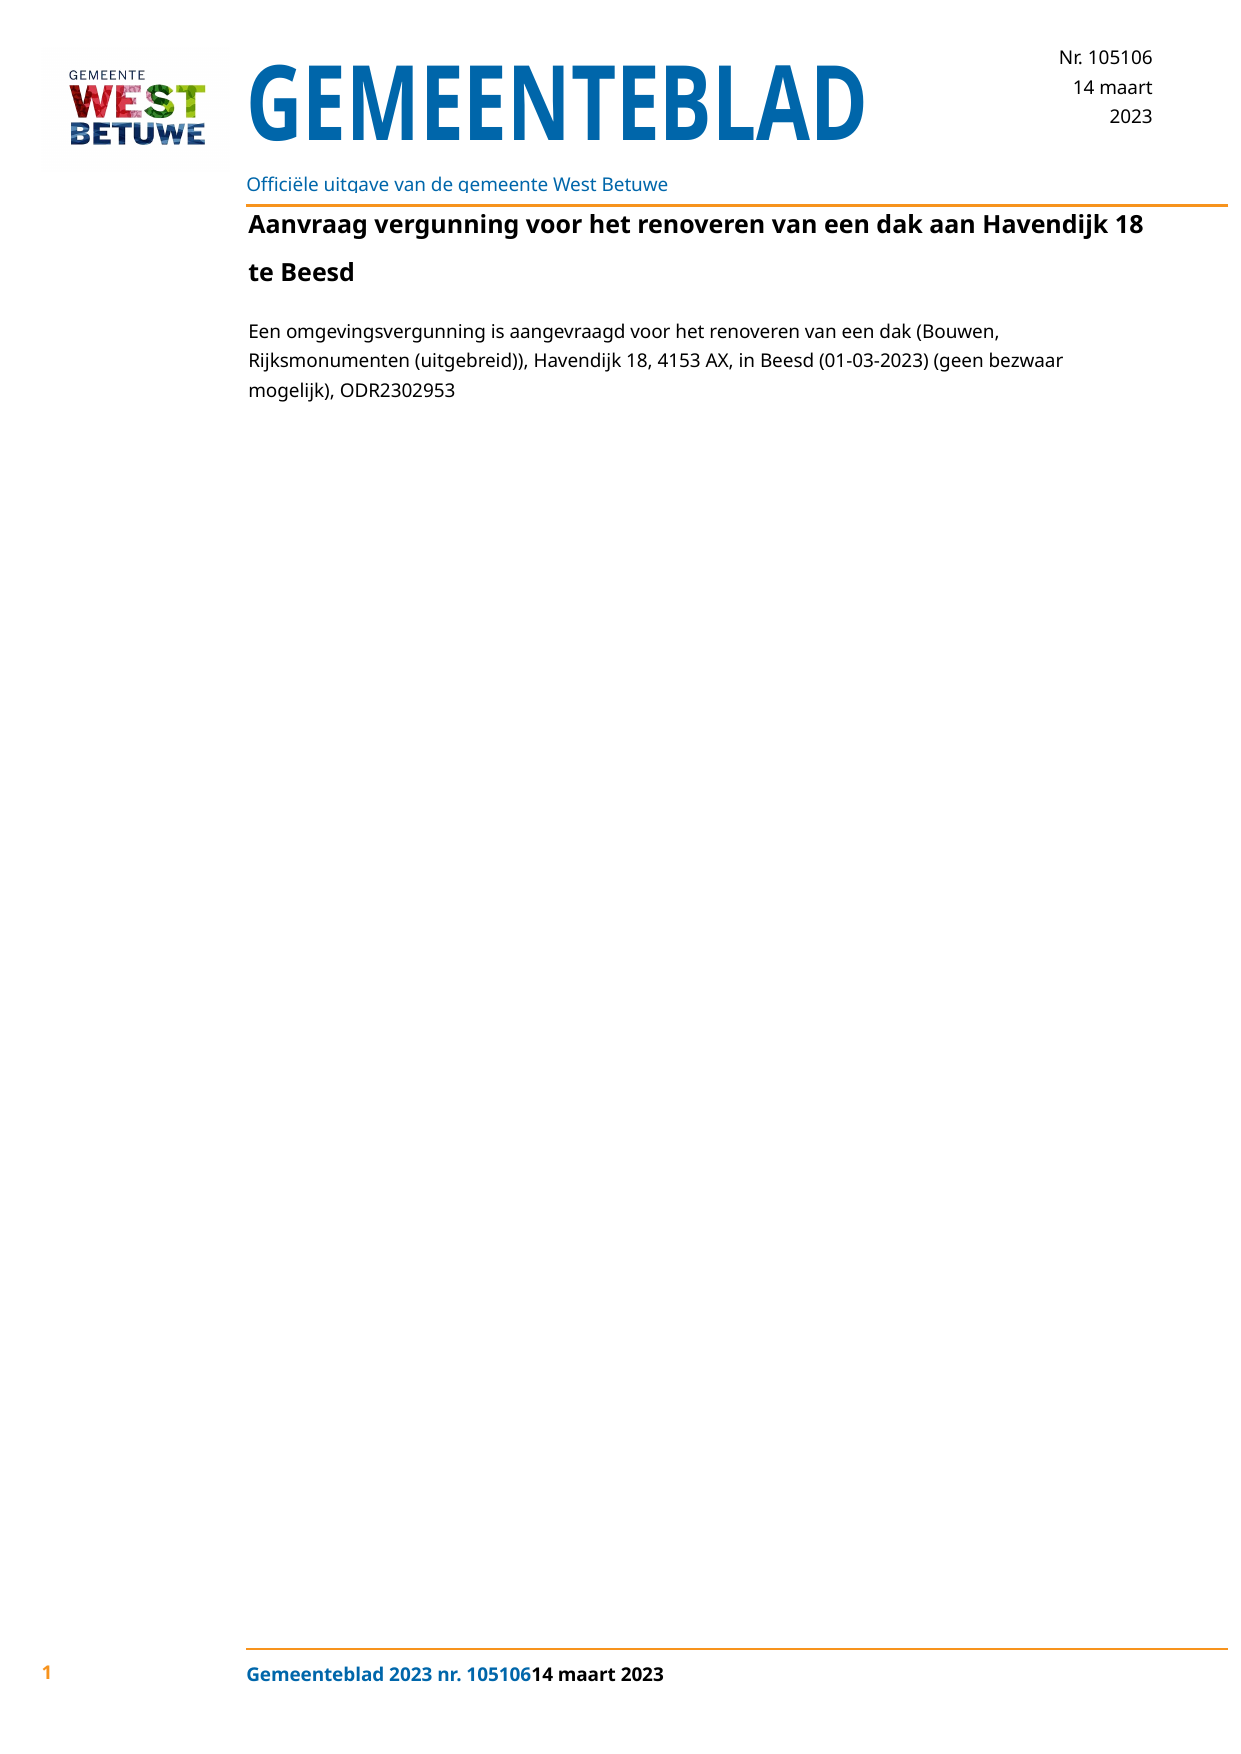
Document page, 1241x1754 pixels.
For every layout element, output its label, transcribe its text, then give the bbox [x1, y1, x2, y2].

picture [41, 47, 231, 172]
text Aanvraag vergunning voor het renoveren van een dak aan Havendijk 18 te Beesd [248, 207, 1152, 288]
text Een omgevingsvergunning is aangevraagd voor het renoveren van een dak (Bouwen, Rijksmonumenten (uitgebreid)), Havendijk 18, 4153 AX, in Beesd (01-03-2023) (geen bezwaar mogelijk), ODR2302953 [248, 318, 1152, 403]
